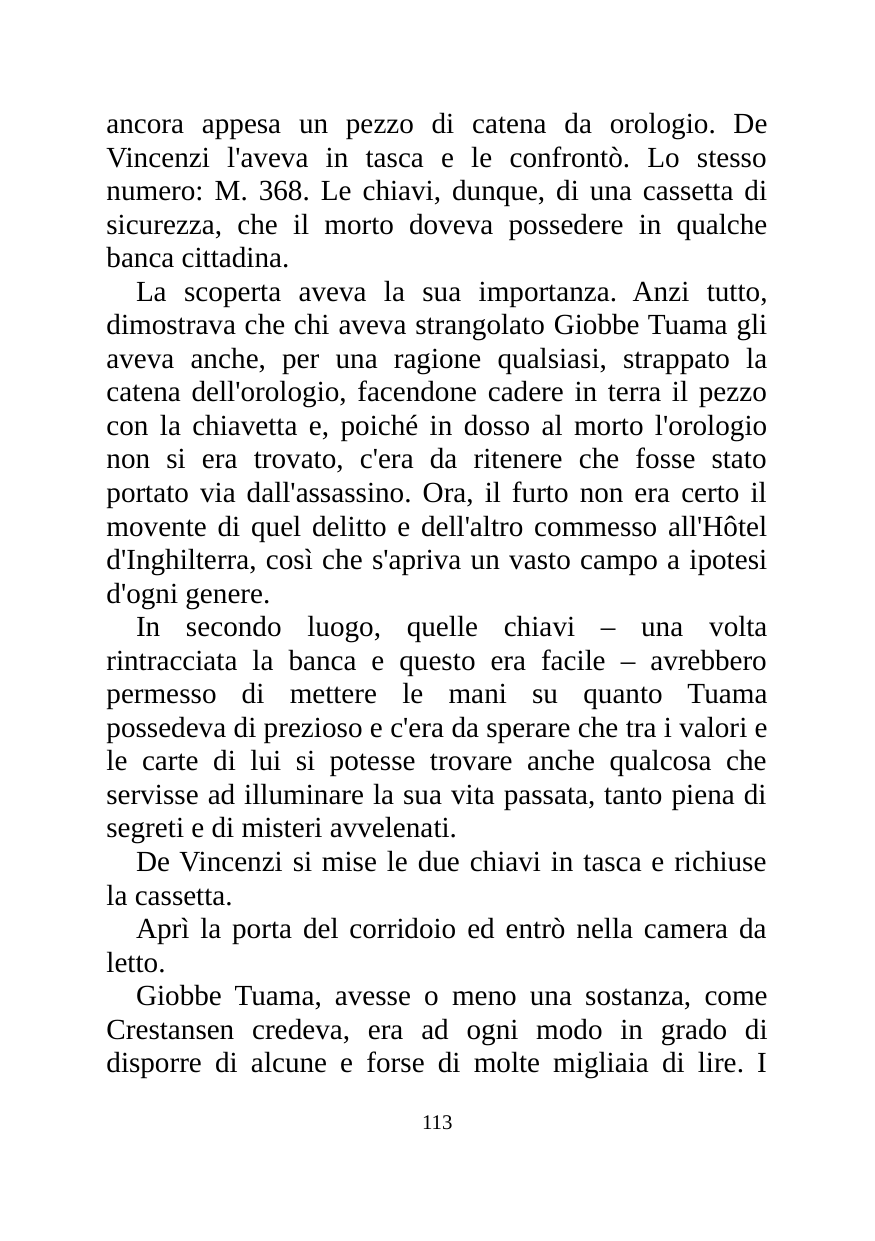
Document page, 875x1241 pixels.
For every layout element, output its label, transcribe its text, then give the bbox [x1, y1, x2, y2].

text ancora appesa un pezzo di catena da orologio. De Vincenzi l'aveva in tasca e le confrontò. Lo stesso numero: M. 368. Le chiavi, dunque, di una cassetta di sicurezza, che il morto doveva possedere in qualche banca cittadina. [106, 106, 768, 274]
text Giobbe Tuama, avesse o meno una sostanza, come Crestansen credeva, era ad ogni modo in grado di disporre di alcune e forse di molte migliaia di lire. I [106, 978, 768, 1079]
text In secondo luogo, quelle chiavi – una volta rintracciata la banca e questo era facile – avrebbero permesso di mettere le mani su quanto Tuama possedeva di prezioso e c'era da sperare che tra i valori e le carte di lui si potesse trovare anche qualcosa che servisse ad illuminare la sua vita passata, tanto piena di segreti e di misteri avvelenati. [106, 609, 768, 844]
text De Vincenzi si mise le due chiavi in tasca e richiuse la cassetta. [106, 844, 768, 911]
text La scoperta aveva la sua importanza. Anzi tutto, dimostrava che chi aveva strangolato Giobbe Tuama gli aveva anche, per una ragione qualsiasi, strappato la catena dell'orologio, facendone cadere in terra il pezzo con la chiavetta e, poiché in dosso al morto l'orologio non si era trovato, c'era da ritenere che fosse stato portato via dall'assassino. Ora, il furto non era certo il movente di quel delitto e dell'altro commesso all'Hôtel d'Inghilterra, così che s'apriva un vasto campo a ipotesi d'ogni genere. [106, 274, 768, 609]
text Aprì la porta del corridoio ed entrò nella camera da letto. [106, 911, 768, 978]
